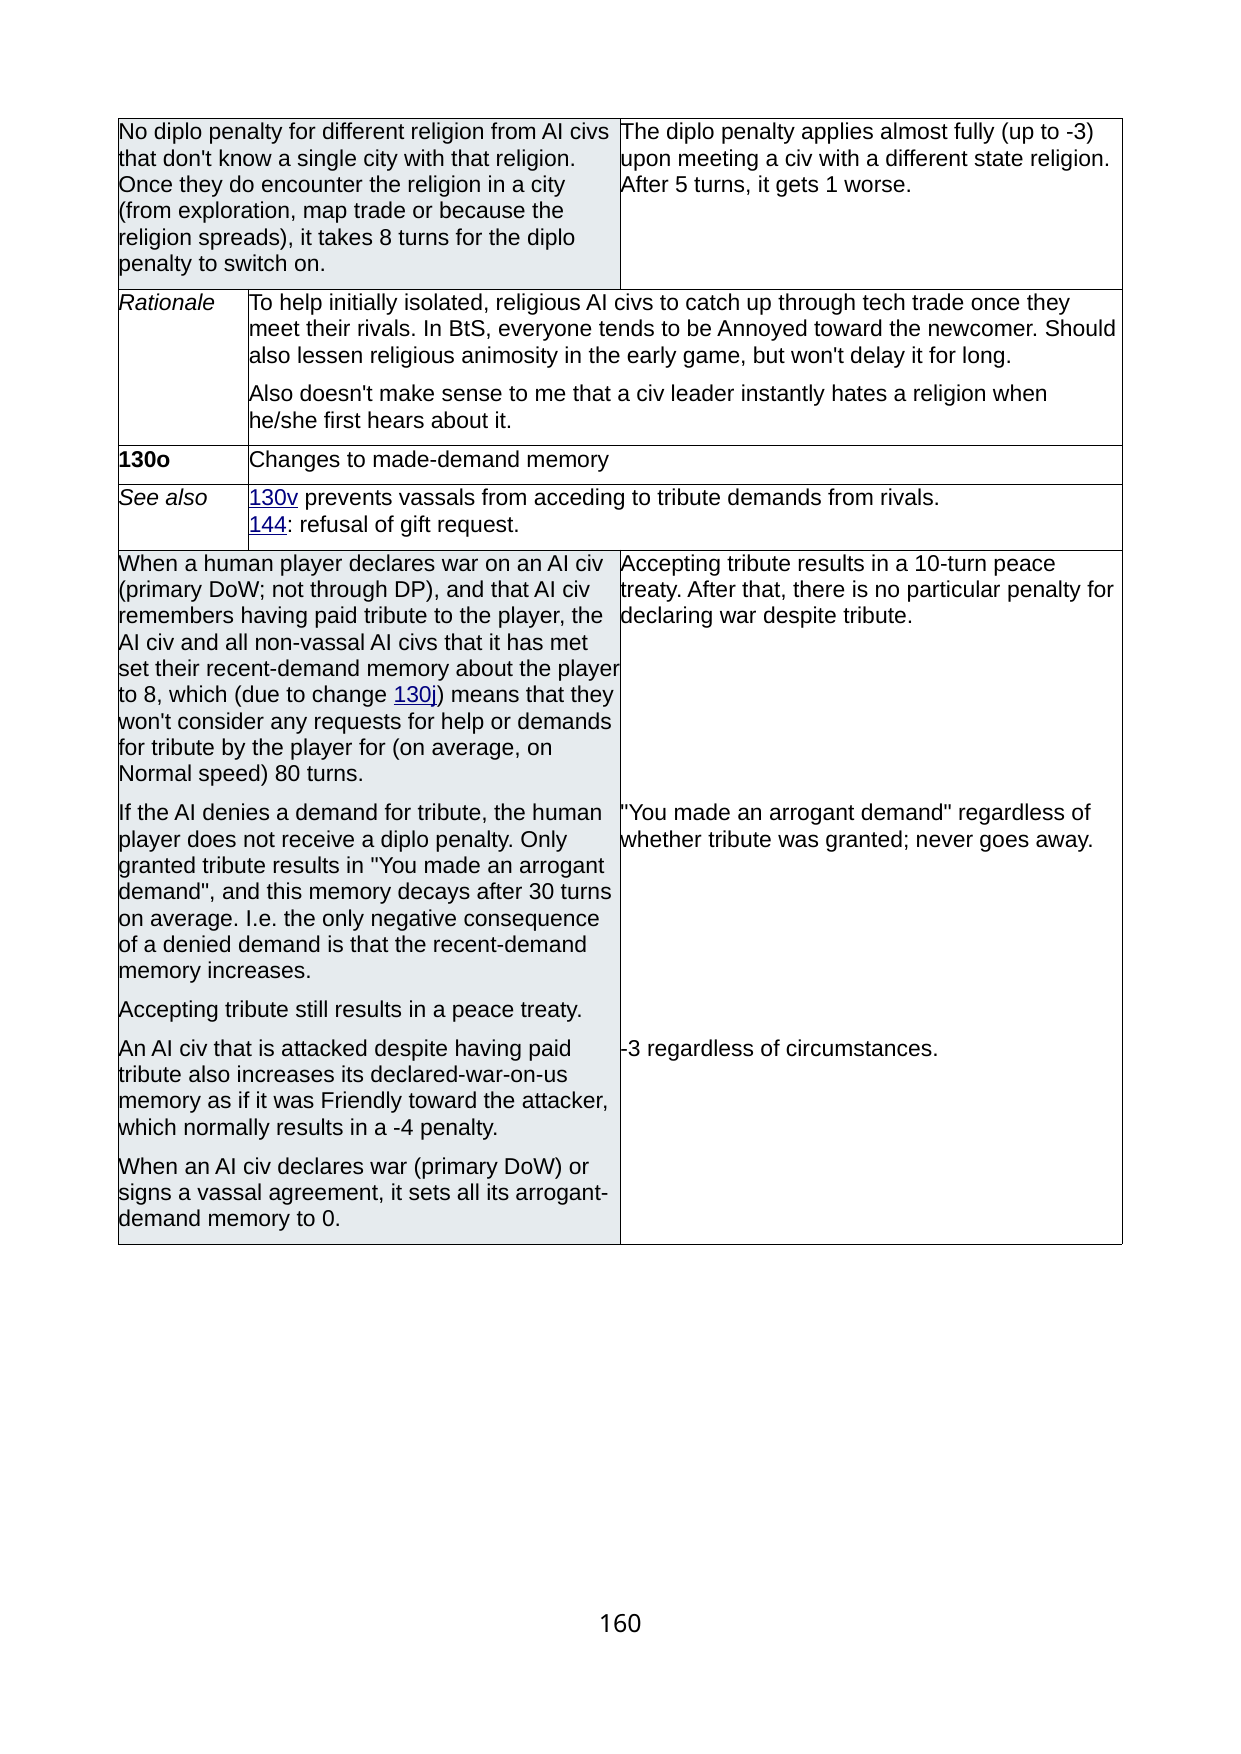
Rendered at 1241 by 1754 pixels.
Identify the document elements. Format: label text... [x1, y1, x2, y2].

table_cell To help initially isolated, religious AI civs to catch up through tech trade once they meet their rivals. In BtS, everyone tends to be Annoyed toward the newcomer. Should also lessen religious animosity in the early game, but won't delay it for long. Also doesn't make sense to me that a civ leader instantly hates a religion when he/she first hears about it. [249, 290, 1122, 445]
table_cell Changes to made-demand memory [249, 446, 1122, 484]
table_cell No diplo penalty for different religion from AI civs that don't know a single city with that religion. Once they do encounter the religion in a city (from exploration, map trade or because the religion spreads), it takes 8 turns for the diplo penalty to switch on. [119, 119, 620, 289]
table_cell Accepting tribute results in a 10-turn peace treaty. After that, there is no particular penalty for declaring war despite tribute. "You made an arrogant demand" regardless of whether tribute was granted; never goes away. -3 regardless of circumstances. [621, 551, 1122, 1244]
table_cell See also [119, 485, 248, 549]
table_cell 130o [119, 446, 248, 484]
table_cell Rationale [119, 290, 248, 445]
table_cell The diplo penalty applies almost fully (up to -3) upon meeting a civ with a different state religion. After 5 turns, it gets 1 worse. [621, 119, 1122, 289]
table_cell When a human player declares war on an AI civ (primary DoW; not through DP), and that AI civ remembers having paid tribute to the player, the AI civ and all non-vassal AI civs that it has met set their recent-demand memory about the player to 8, which (due to change 130j) means that they won't consider any requests for help or demands for tribute by the player for (on average, on Normal speed) 80 turns. If the AI denies a demand for tribute, the human player does not receive a diplo penalty. Only granted tribute results in "You made an arrogant demand", and this memory decays after 30 turns on average. I.e. the only negative consequence of a denied demand is that the recent-demand memory increases. Accepting tribute still results in a peace treaty. An AI civ that is attacked despite having paid tribute also increases its declared-war-on-us memory as if it was Friendly toward the attacker, which normally results in a -4 penalty. When an AI civ declares war (primary DoW) or signs a vassal agreement, it sets all its arrogant-demand memory to 0. [119, 551, 620, 1244]
table_cell 130v prevents vassals from acceding to tribute demands from rivals. 144: refusal of gift request. [249, 485, 1122, 549]
